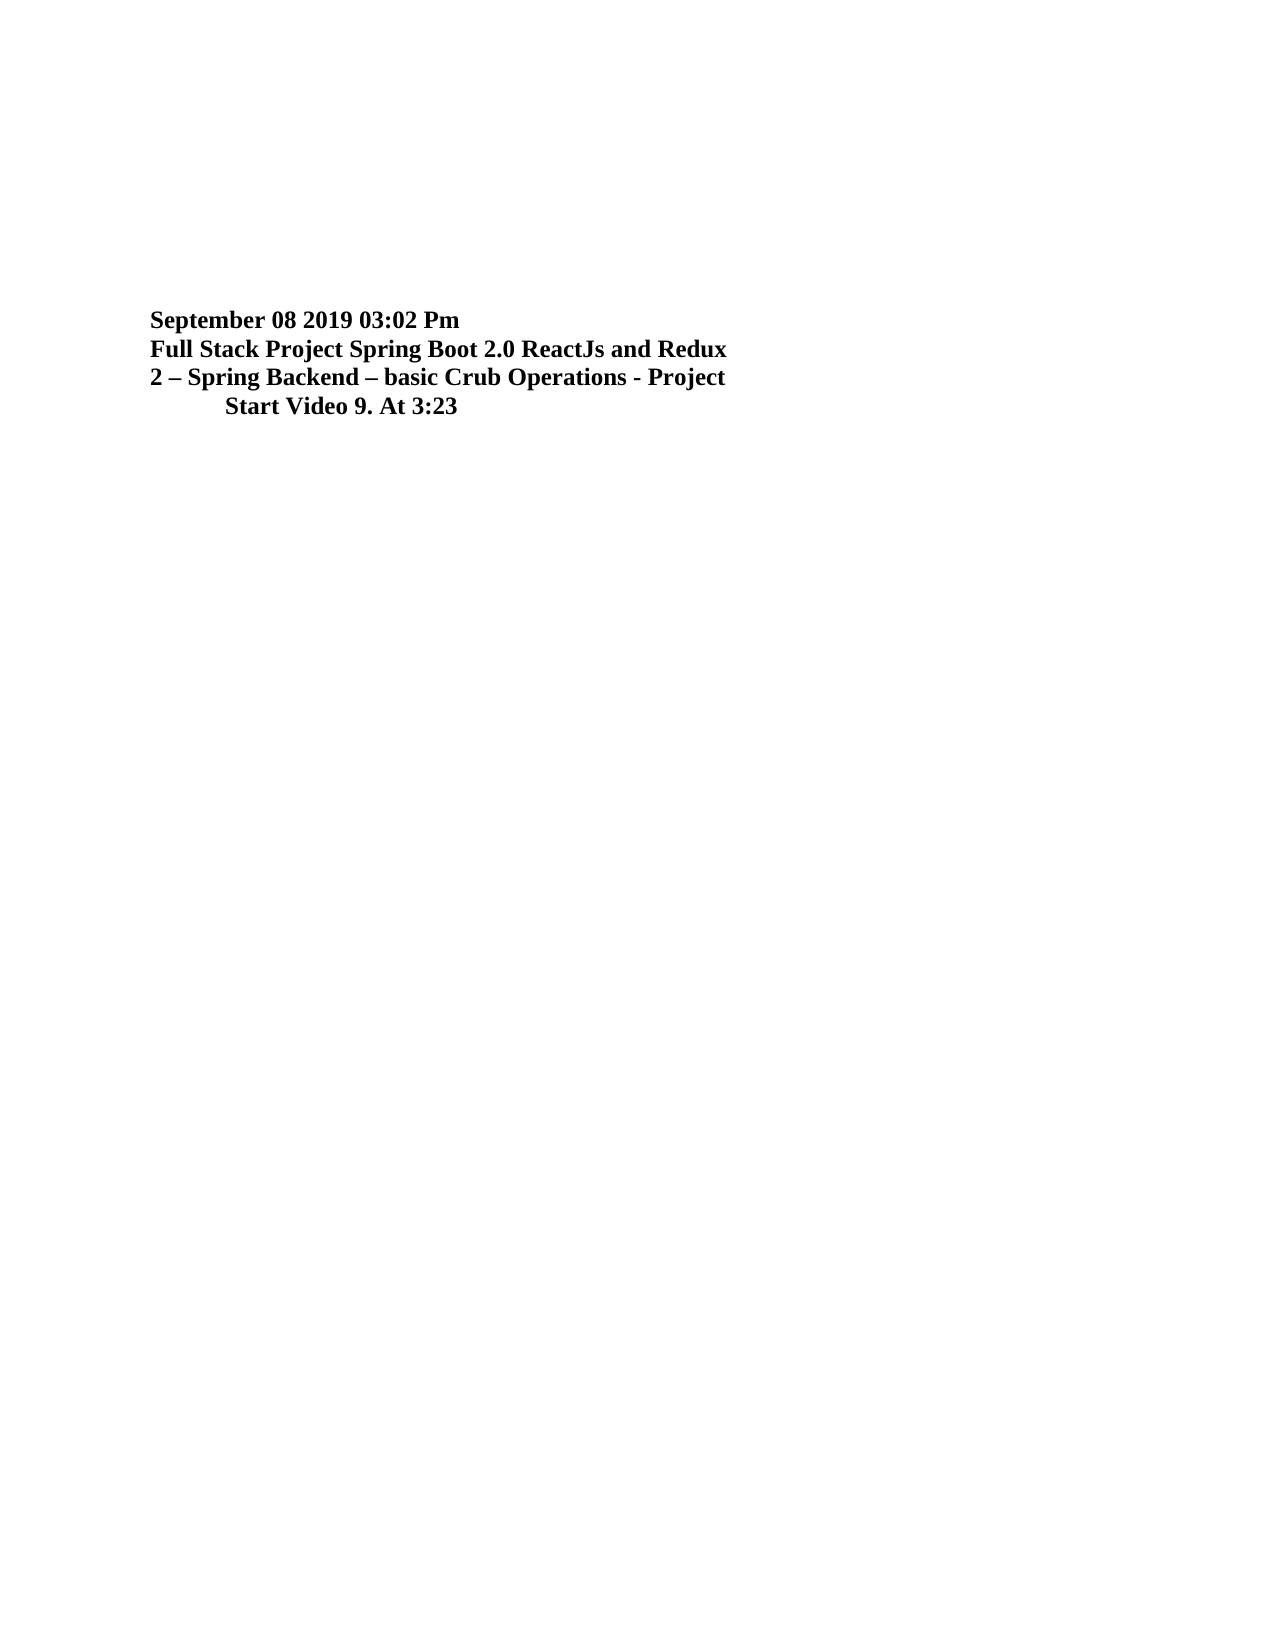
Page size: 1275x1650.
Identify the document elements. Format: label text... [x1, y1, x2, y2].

text September 08 2019 03:02 Pm [150, 305, 1125, 334]
text Start Video 9. At 3:23 [150, 391, 1125, 420]
text Full Stack Project Spring Boot 2.0 ReactJs and Redux [150, 334, 1125, 362]
text 2 – Spring Backend – basic Crub Operations - Project [150, 362, 1125, 391]
